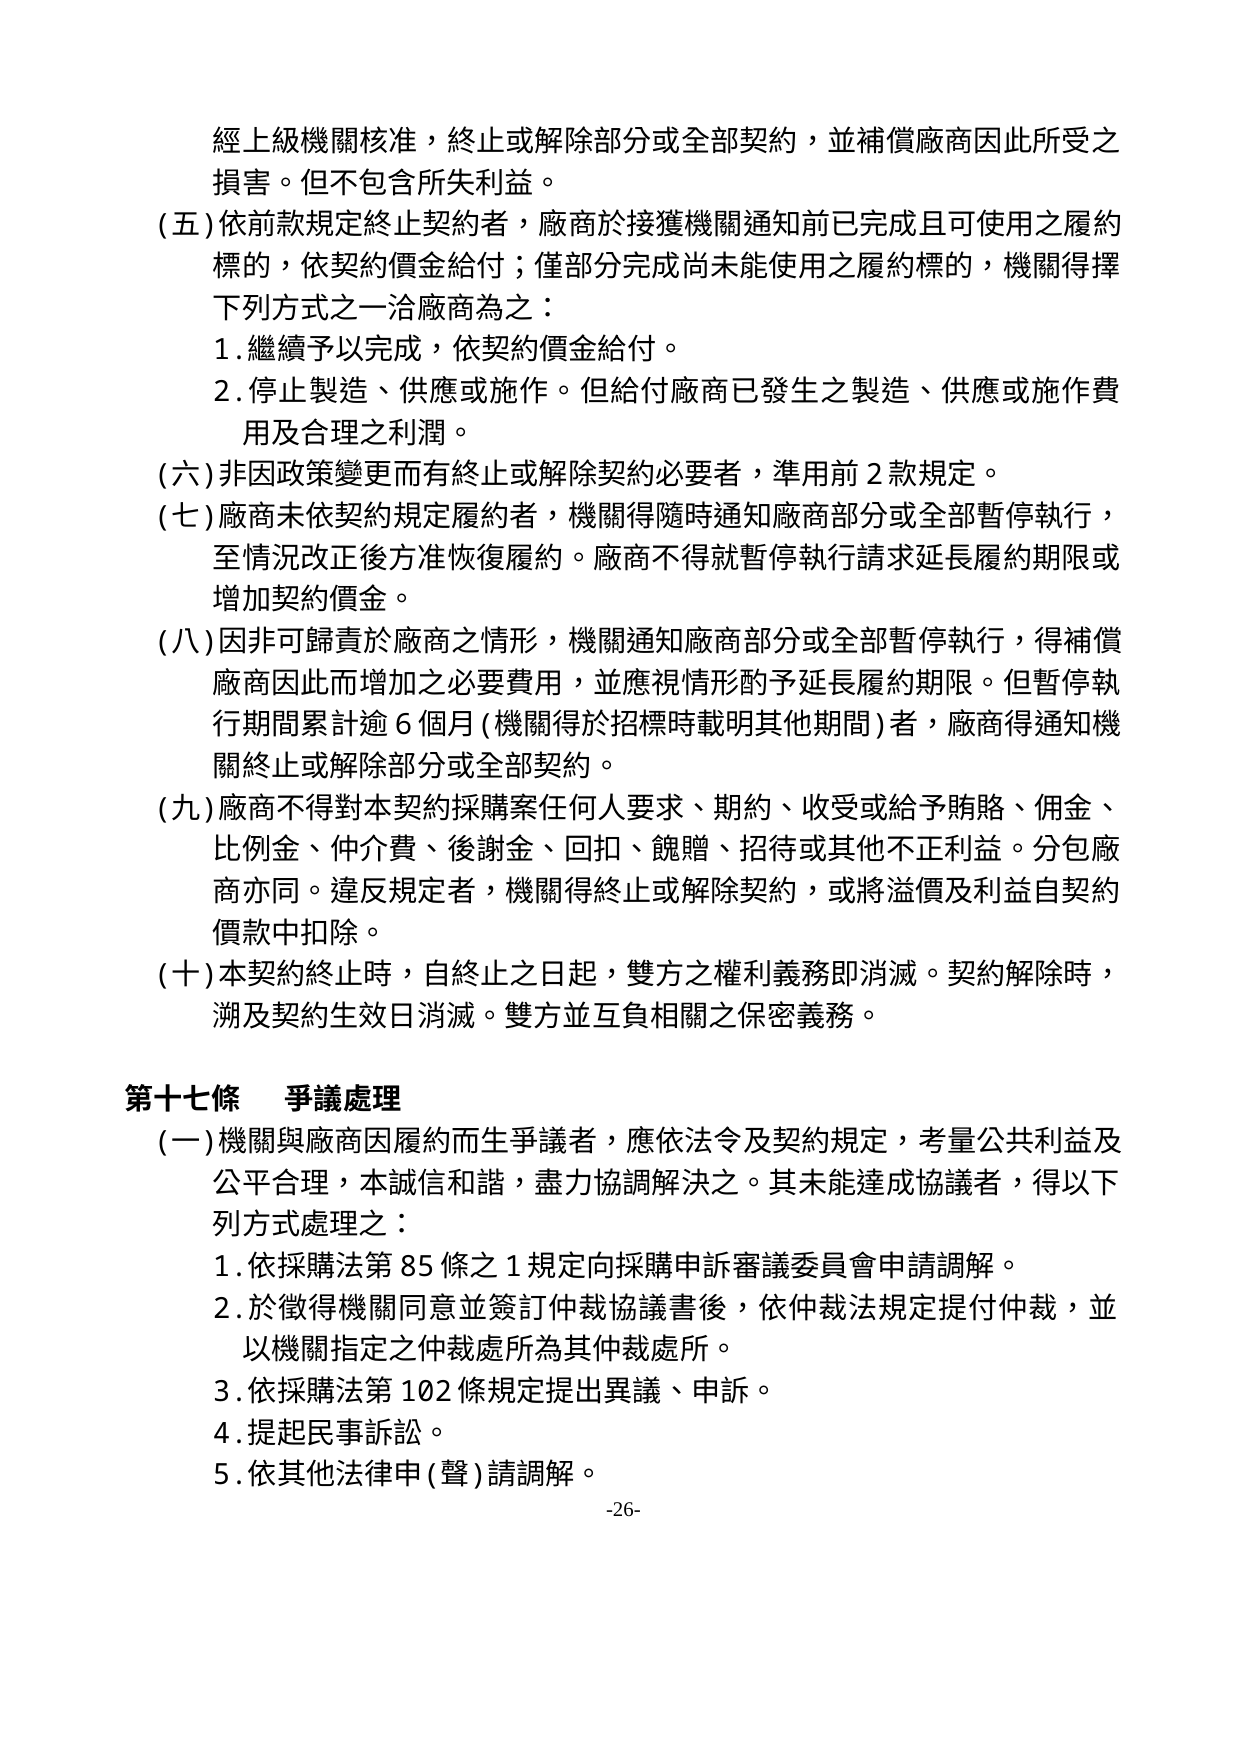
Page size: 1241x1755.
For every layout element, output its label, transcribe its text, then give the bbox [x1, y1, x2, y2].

text 2.停止製造、供應或施作。但給付廠商已發生之製造、供應或施作費用及合理之利潤。 [213, 368, 1122, 451]
text 第十七條 爭議處理 [124, 1076, 1122, 1118]
text (九)廠商不得對本契約採購案任何人要求、期約、收受或給予賄賂、佣金、比例金、仲介費、後謝金、回扣、餽贈、招待或其他不正利益。分包廠商亦同。違反規定者，機關得終止或解除契約，或將溢價及利益自契約價款中扣除。 [154, 785, 1122, 951]
text (五)依前款規定終止契約者，廠商於接獲機關通知前已完成且可使用之履約標的，依契約價金給付；僅部分完成尚未能使用之履約標的，機關得擇下列方式之一洽廠商為之： [154, 201, 1122, 326]
text (八)因非可歸責於廠商之情形，機關通知廠商部分或全部暫停執行，得補償廠商因此而增加之必要費用，並應視情形酌予延長履約期限。但暫停執行期間累計逾6個月(機關得於招標時載明其他期間)者，廠商得通知機關終止或解除部分或全部契約。 [154, 618, 1122, 785]
text (一)機關與廠商因履約而生爭議者，應依法令及契約規定，考量公共利益及公平合理，本誠信和諧，盡力協調解決之。其未能達成協議者，得以下列方式處理之： [154, 1118, 1122, 1243]
text 1.繼續予以完成，依契約價金給付。 [213, 326, 1122, 368]
text (七)廠商未依契約規定履約者，機關得隨時通知廠商部分或全部暫停執行，至情況改正後方准恢復履約。廠商不得就暫停執行請求延長履約期限或增加契約價金。 [154, 493, 1122, 618]
text 2.於徵得機關同意並簽訂仲裁協議書後，依仲裁法規定提付仲裁，並以機關指定之仲裁處所為其仲裁處所。 [213, 1285, 1120, 1368]
text 經上級機關核准，終止或解除部分或全部契約，並補償廠商因此所受之損害。但不包含所失利益。 [154, 118, 1122, 201]
text 1.依採購法第85條之1規定向採購申訴審議委員會申請調解。 [213, 1243, 1120, 1285]
text 4.提起民事訴訟。 [213, 1410, 1120, 1451]
text 3.依採購法第102條規定提出異議、申訴。 [213, 1368, 1120, 1410]
text (六)非因政策變更而有終止或解除契約必要者，準用前2款規定。 [154, 451, 1122, 493]
text (十)本契約終止時，自終止之日起，雙方之權利義務即消滅。契約解除時，溯及契約生效日消滅。雙方並互負相關之保密義務。 [154, 951, 1122, 1035]
text 5.依其他法律申(聲)請調解。 [213, 1451, 1120, 1493]
